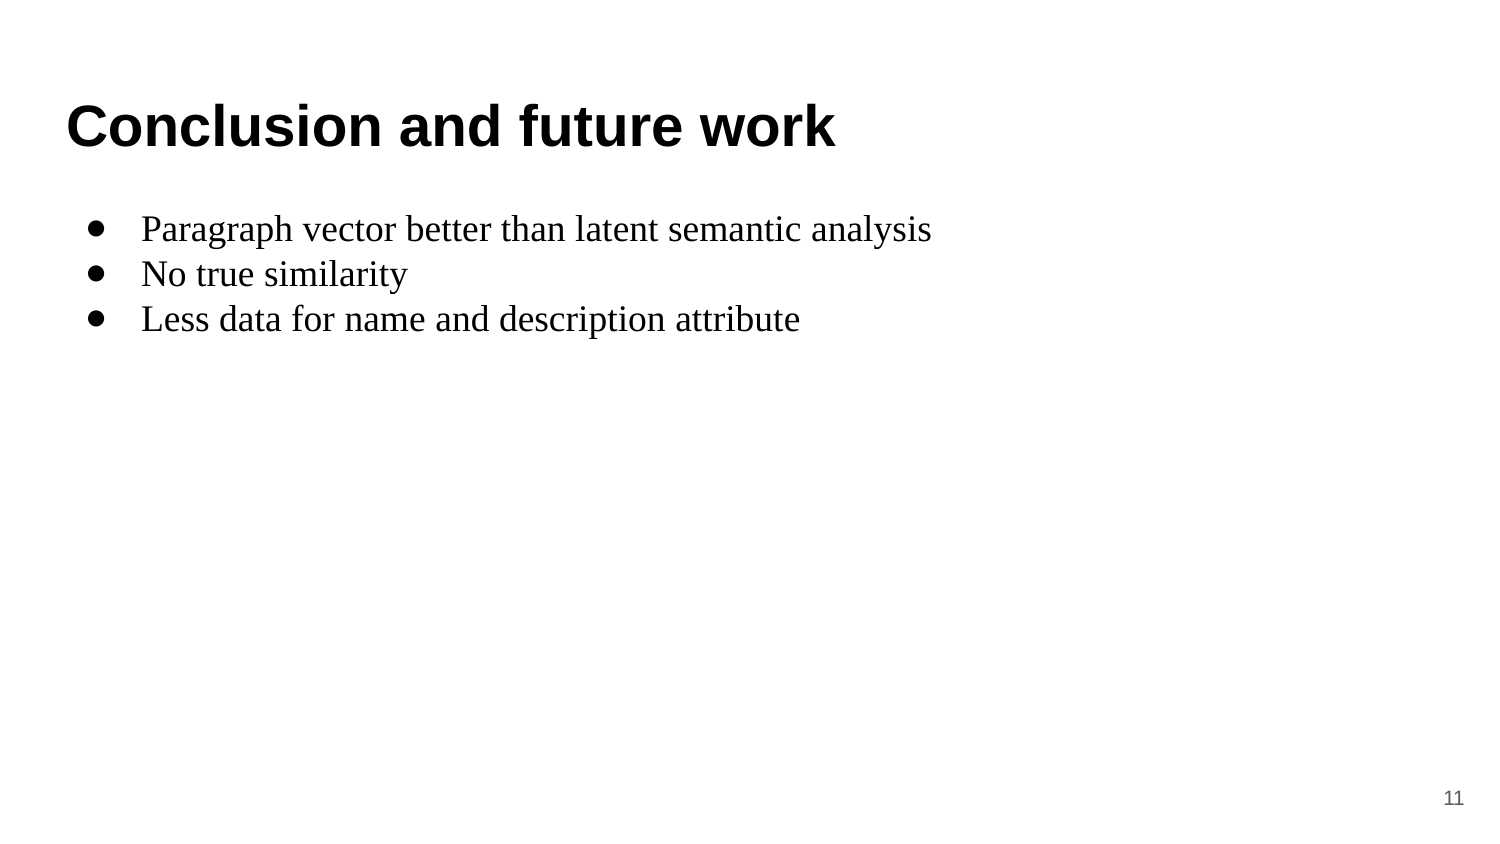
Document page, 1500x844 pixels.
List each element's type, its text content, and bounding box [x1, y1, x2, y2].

title Conclusion and future work [51, 72, 1449, 167]
list Paragraph vector better than latent semantic analysis No true similarity Less data for name and description attribute [51, 189, 1449, 750]
slide_number [1389, 764, 1480, 830]
